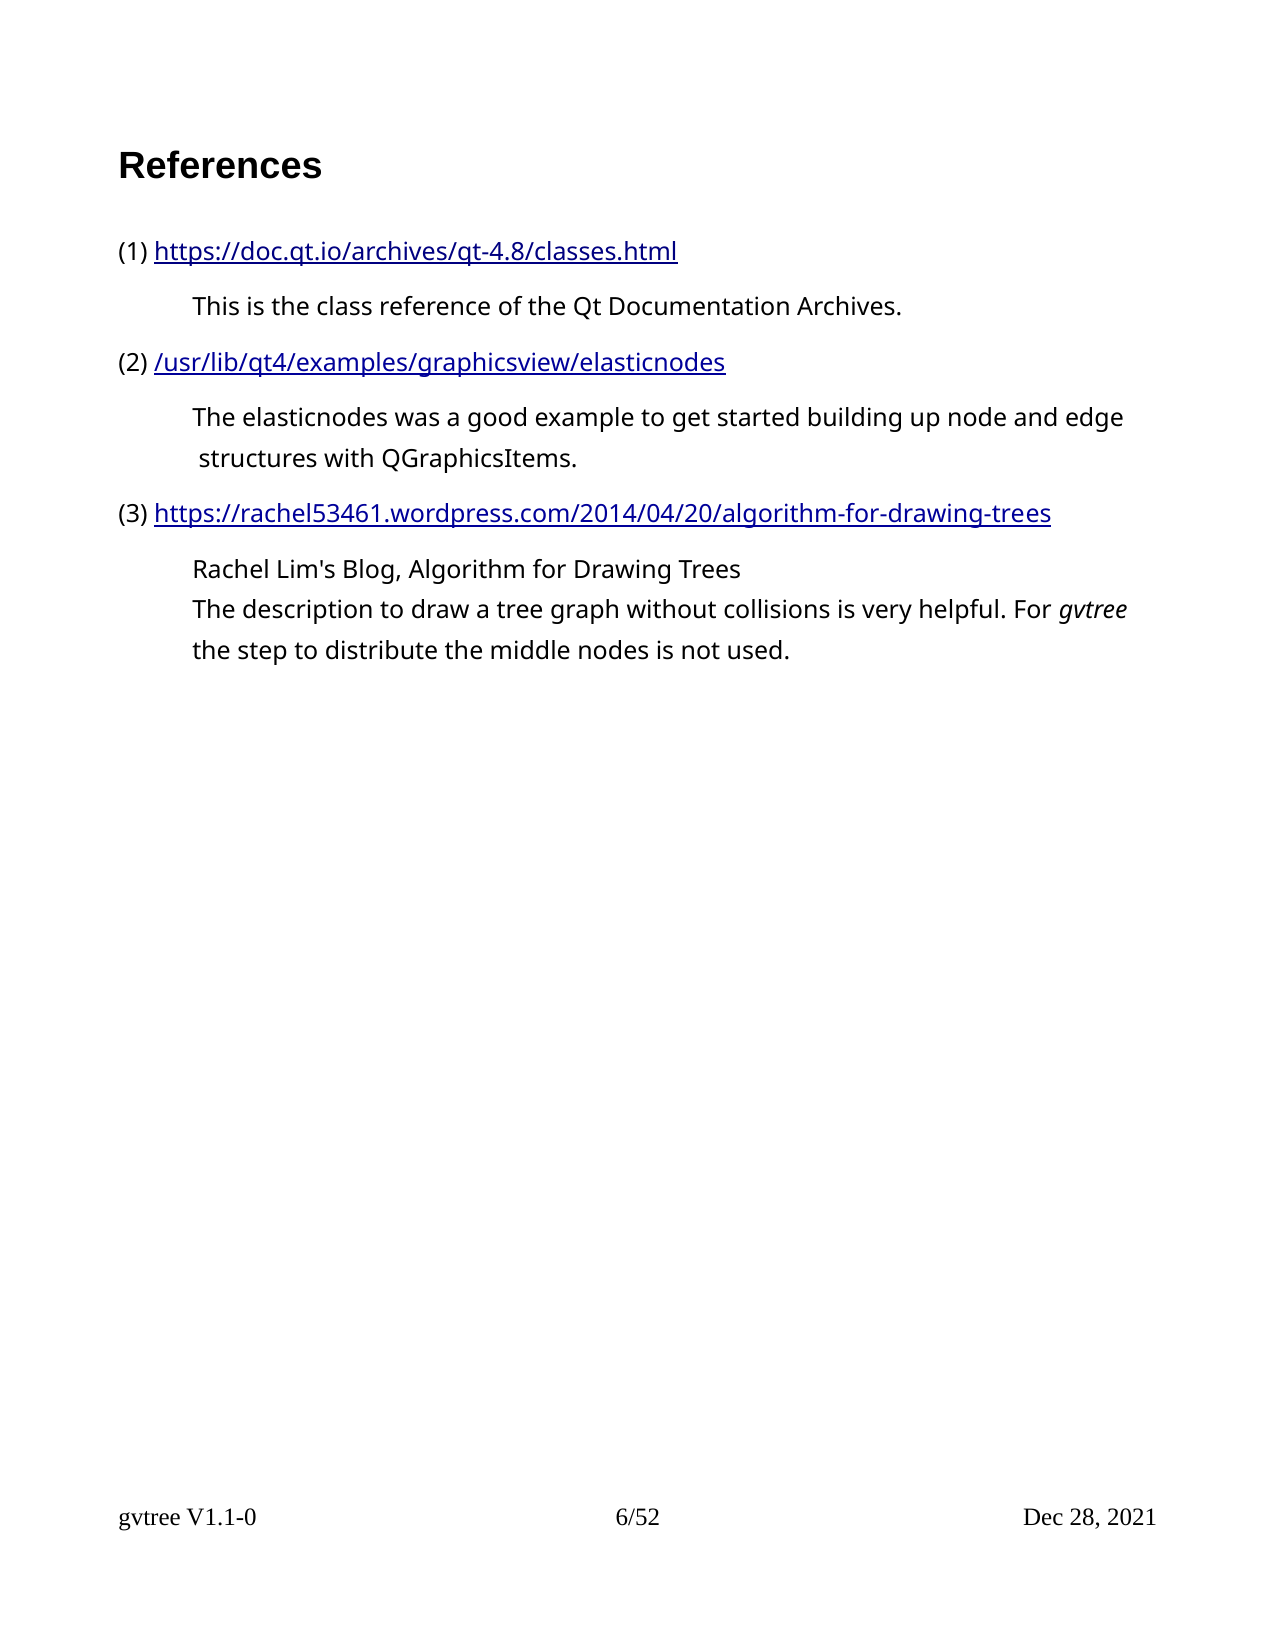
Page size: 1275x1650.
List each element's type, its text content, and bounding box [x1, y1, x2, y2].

text Rachel Lim's Blog, Algorithm for Drawing Trees The description to draw a tree graph without collisions is very helpful. For gvtree the step to distribute the middle nodes is not used. [118, 551, 1157, 667]
text (1) https://doc.qt.io/archives/qt-4.8/classes.html [118, 233, 1157, 267]
subtitle References [118, 143, 1157, 187]
text This is the class reference of the Qt Documentation Archives. [118, 289, 1157, 323]
text (3) https://rachel53461.wordpress.com/2014/04/20/algorithm-for-drawing-trees [118, 496, 1157, 530]
text (2) /usr/lib/qt4/examples/graphicsview/elasticnodes [118, 344, 1157, 378]
text The elasticnodes was a good example to get started building up node and edge structures with QGraphicsItems. [118, 399, 1157, 474]
